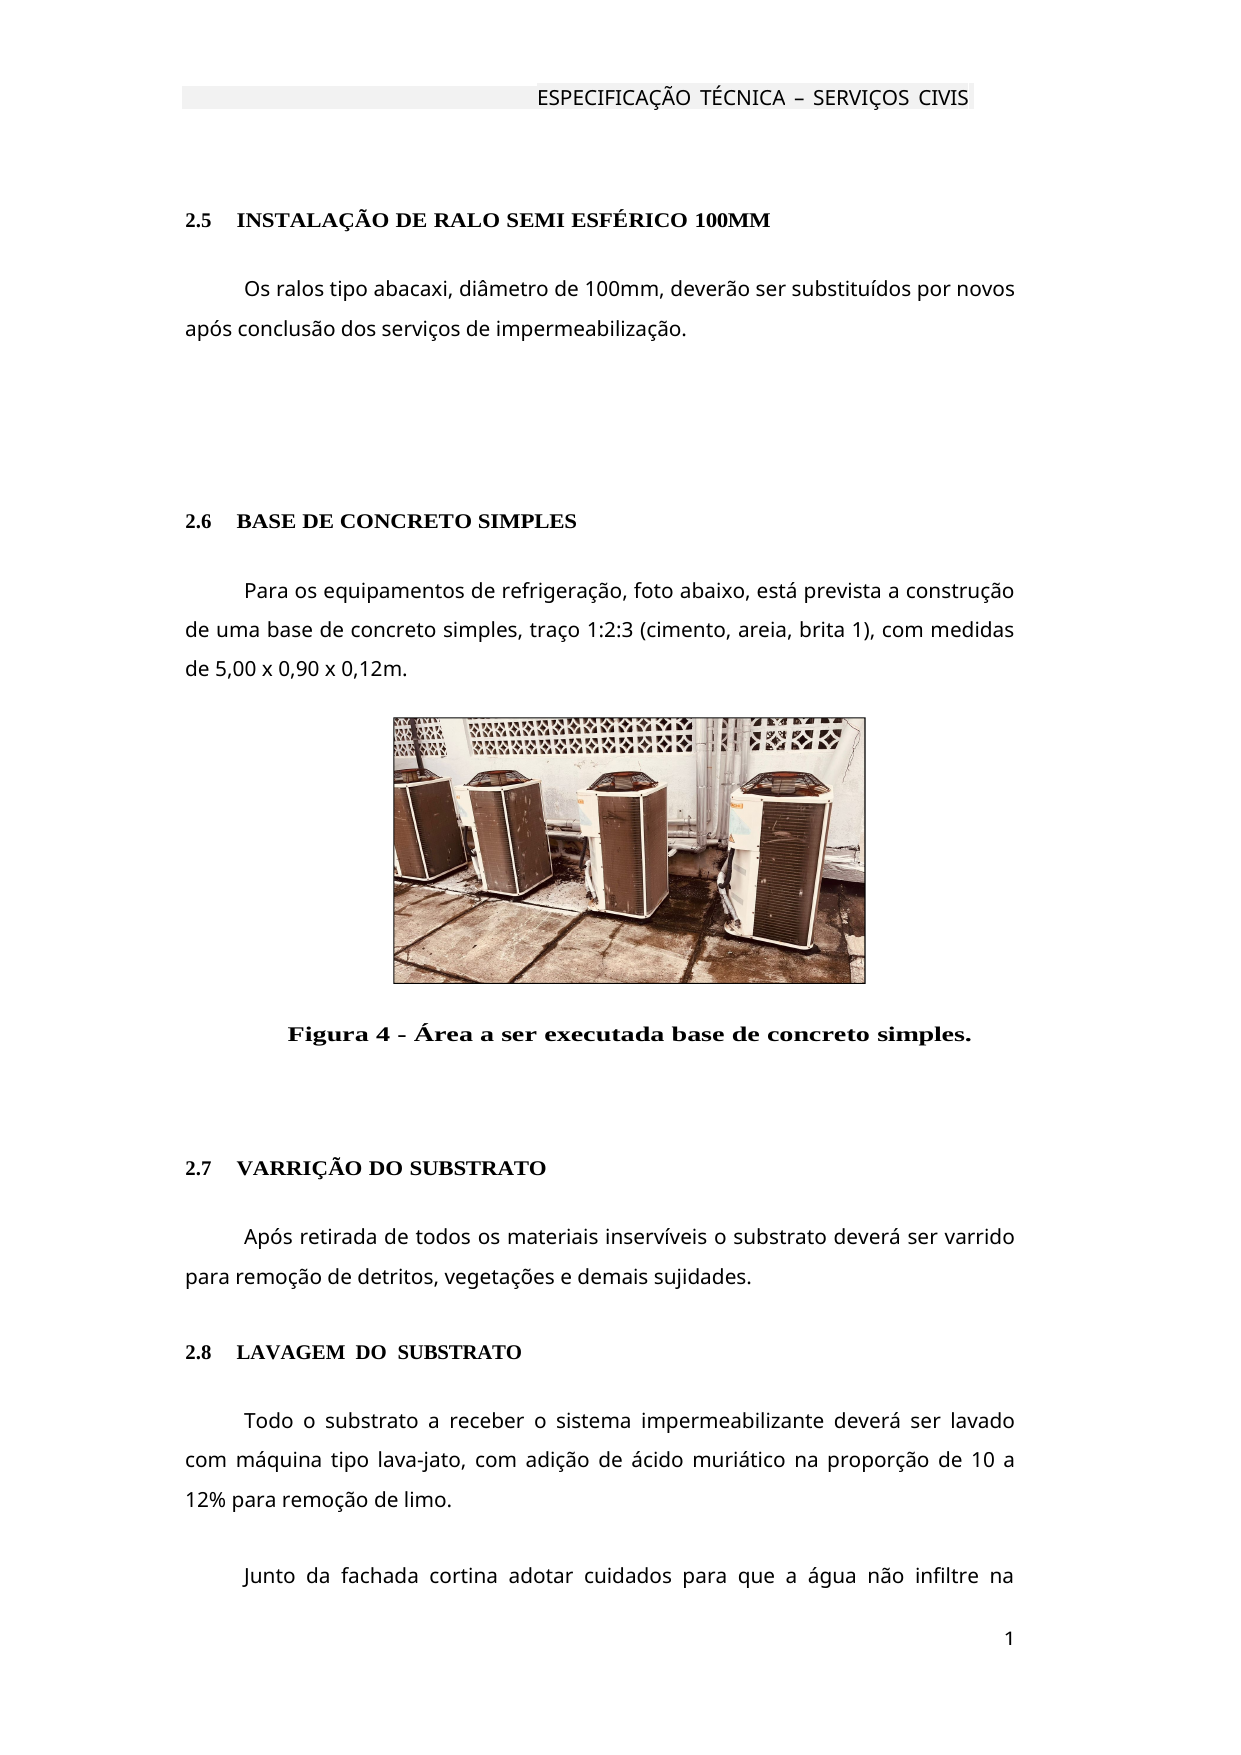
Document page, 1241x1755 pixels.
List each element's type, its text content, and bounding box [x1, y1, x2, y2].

list BASE DE CONCRETO SIMPLES [185, 509, 1182, 533]
text Junto da fachada cortina adotar cuidados para que a água não infiltre na [185, 1562, 1016, 1590]
list LAVAGEM DO SUBSTRATO [185, 1340, 1182, 1364]
text Figura 4 - Área a ser executada base de concreto simples. [79, 1022, 1180, 1046]
list INSTALAÇÃO DE RALO SEMI ESFÉRICO 100MM [185, 208, 1182, 232]
text Para os equipamentos de refrigeração, foto abaixo, está prevista a construção de uma base de concreto simples, traço 1:2:3 (cimento, areia, brita 1), com medidas de 5,00 x 0,90 x 0,12m. [185, 576, 1016, 683]
text Os ralos tipo abacaxi, diâmetro de 100mm, deverão ser substituídos por novos após conclusão dos serviços de impermeabilização. [185, 274, 1016, 342]
text Todo o substrato a receber o sistema impermeabilizante deverá ser lavado com máquina tipo lava-jato, com adição de ácido muriático na proporção de 10 a 12% para remoção de limo. [185, 1406, 1016, 1513]
text Após retirada de todos os materiais inservíveis o substrato deverá ser varrido para remoção de detritos, vegetações e demais sujidades. [185, 1222, 1016, 1291]
list VARRIÇÃO DO SUBSTRATO [185, 1156, 1182, 1180]
